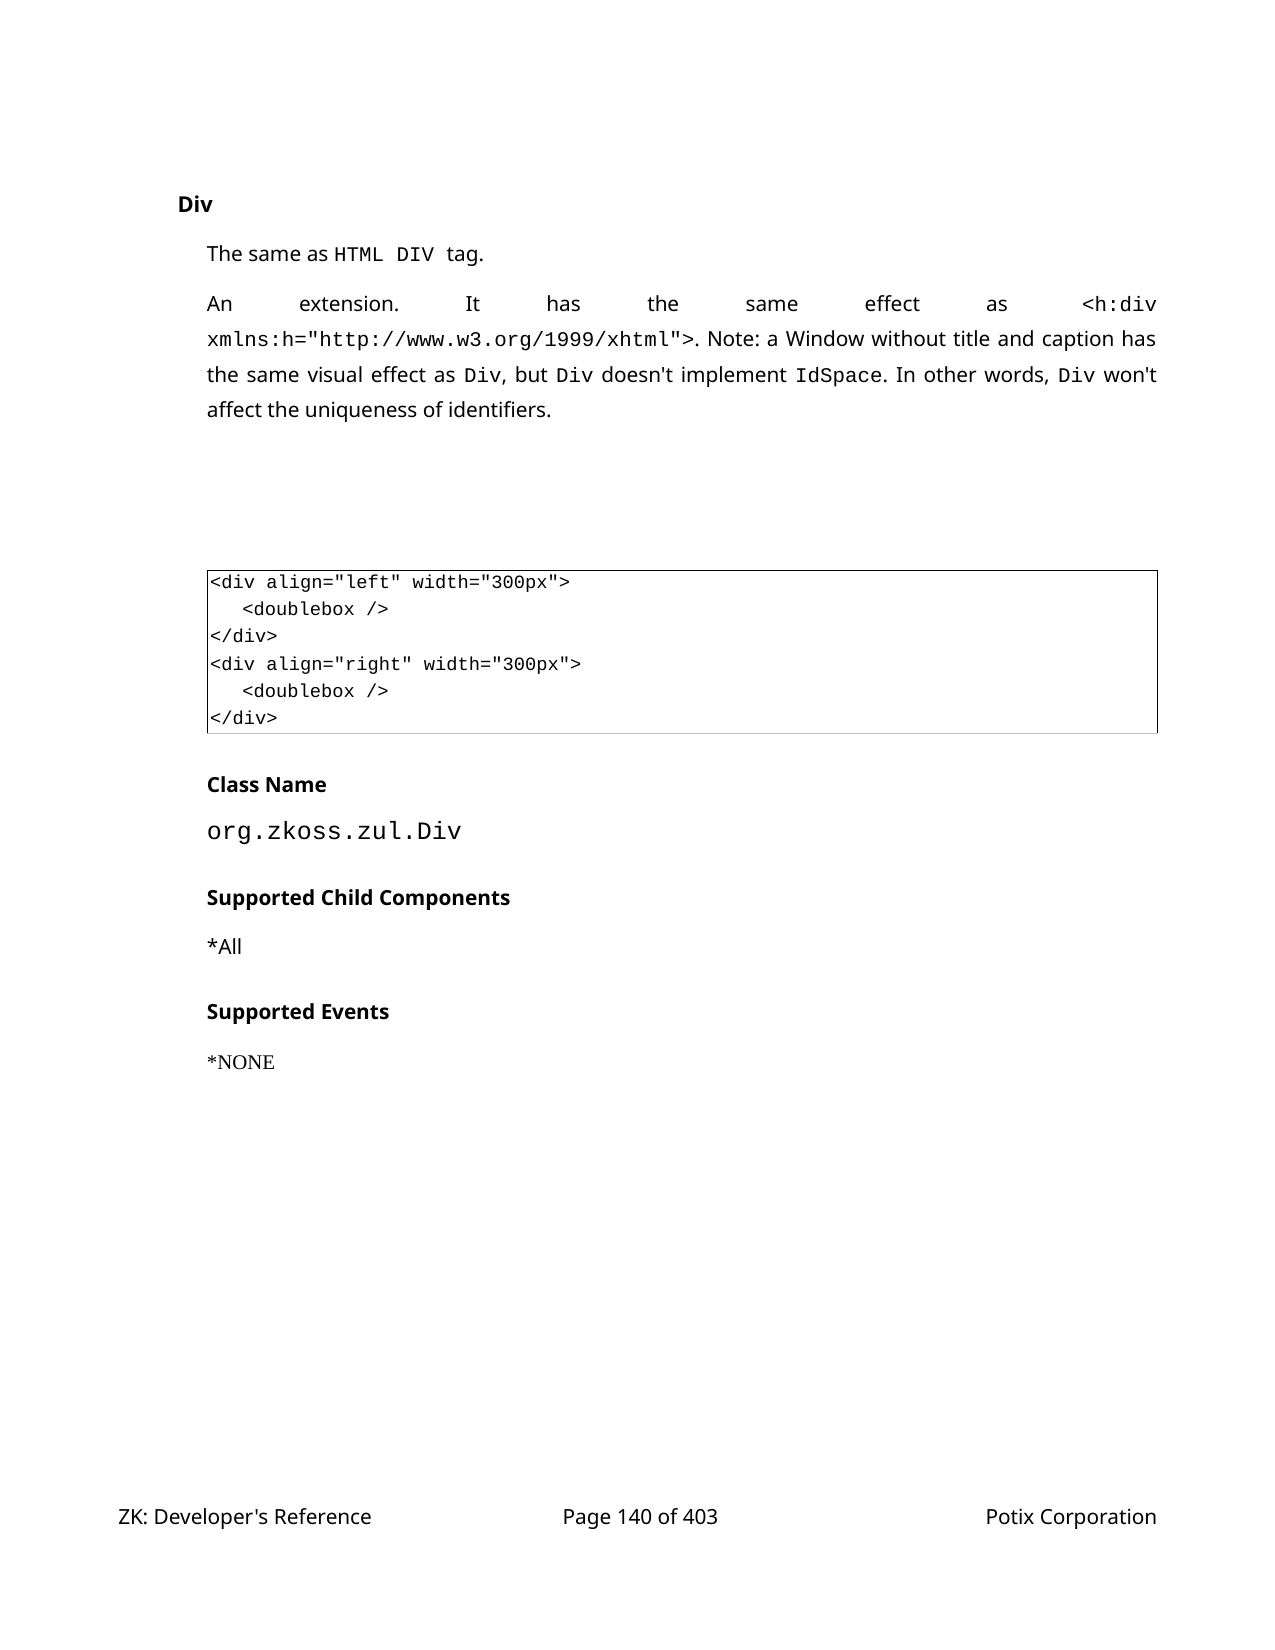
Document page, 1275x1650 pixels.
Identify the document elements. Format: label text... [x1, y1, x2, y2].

text org.zkoss.zul.Div [207, 819, 1157, 847]
text *All [207, 932, 1157, 961]
text <div align="right" width="300px"> [208, 651, 1157, 676]
text </div> [208, 706, 1157, 733]
subtitle Class Name [207, 770, 1157, 798]
text <div align="left" width="300px"> [208, 571, 1157, 594]
subtitle Div [177, 189, 1157, 219]
text An extension. It has the same effect as <h:div xmlns:h="http://www.w3.org/1999/xhtml">. Note: a Window without title and caption has the same visual effect as Div, but Div doesn't implement IdSpace. In other words, Div won't affect the uniqueness of identifiers. [207, 289, 1157, 423]
text </div> [208, 624, 1157, 648]
text The same as HTML DIV tag. [207, 239, 1157, 268]
subtitle Supported Child Components [207, 883, 1157, 912]
text <doublebox /> [208, 679, 1157, 703]
text <doublebox /> [208, 597, 1157, 621]
text *NONE [207, 1051, 1157, 1073]
subtitle Supported Events [207, 997, 1157, 1026]
